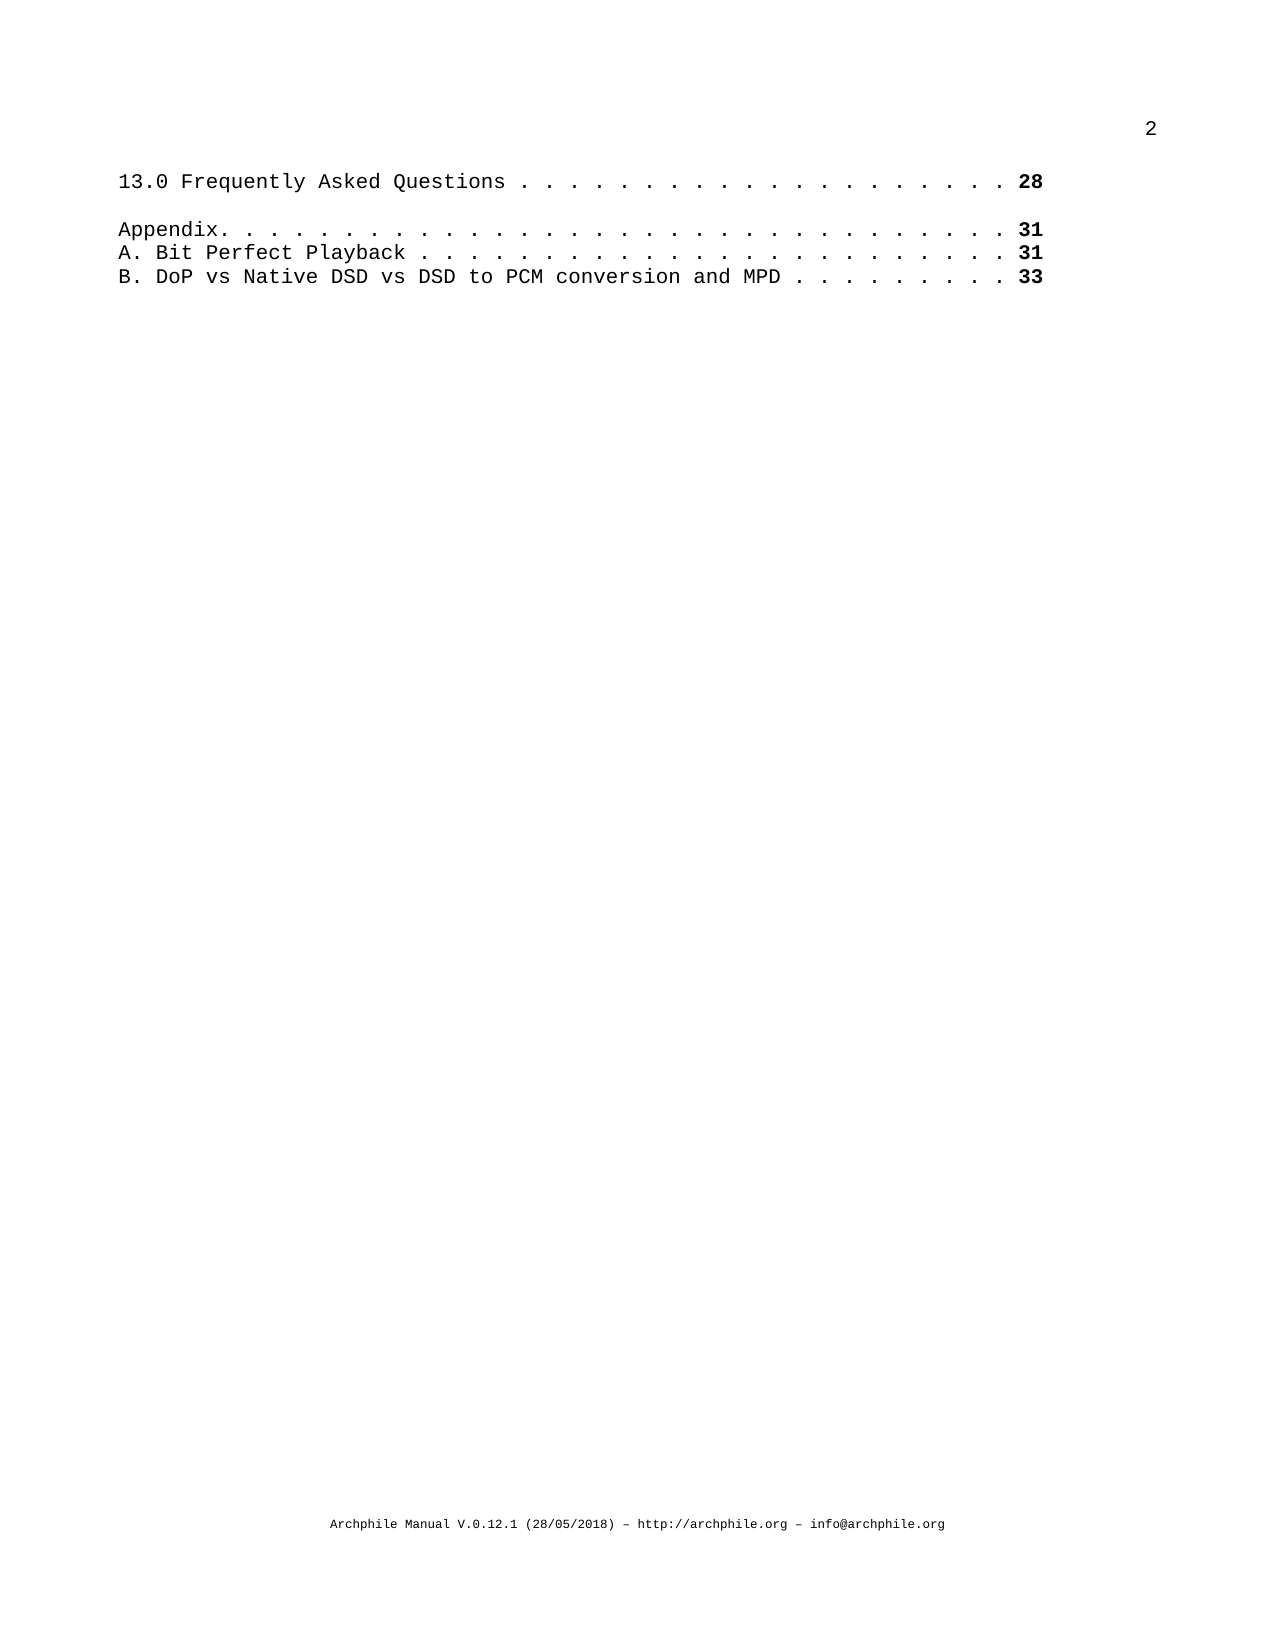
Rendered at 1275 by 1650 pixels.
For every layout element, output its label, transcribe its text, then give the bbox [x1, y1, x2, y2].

text Appendix. . . . . . . . . . . . . . . . . . . . . . . . . . . . . . . . 31 [118, 218, 1157, 242]
text B. DoP vs Native DSD vs DSD to PCM conversion and MPD . . . . . . . . . 33 [118, 266, 1157, 289]
text A. Bit Perfect Playback . . . . . . . . . . . . . . . . . . . . . . . . 31 [118, 242, 1157, 266]
text 13.0 Frequently Asked Questions . . . . . . . . . . . . . . . . . . . . 28 [118, 171, 1157, 195]
